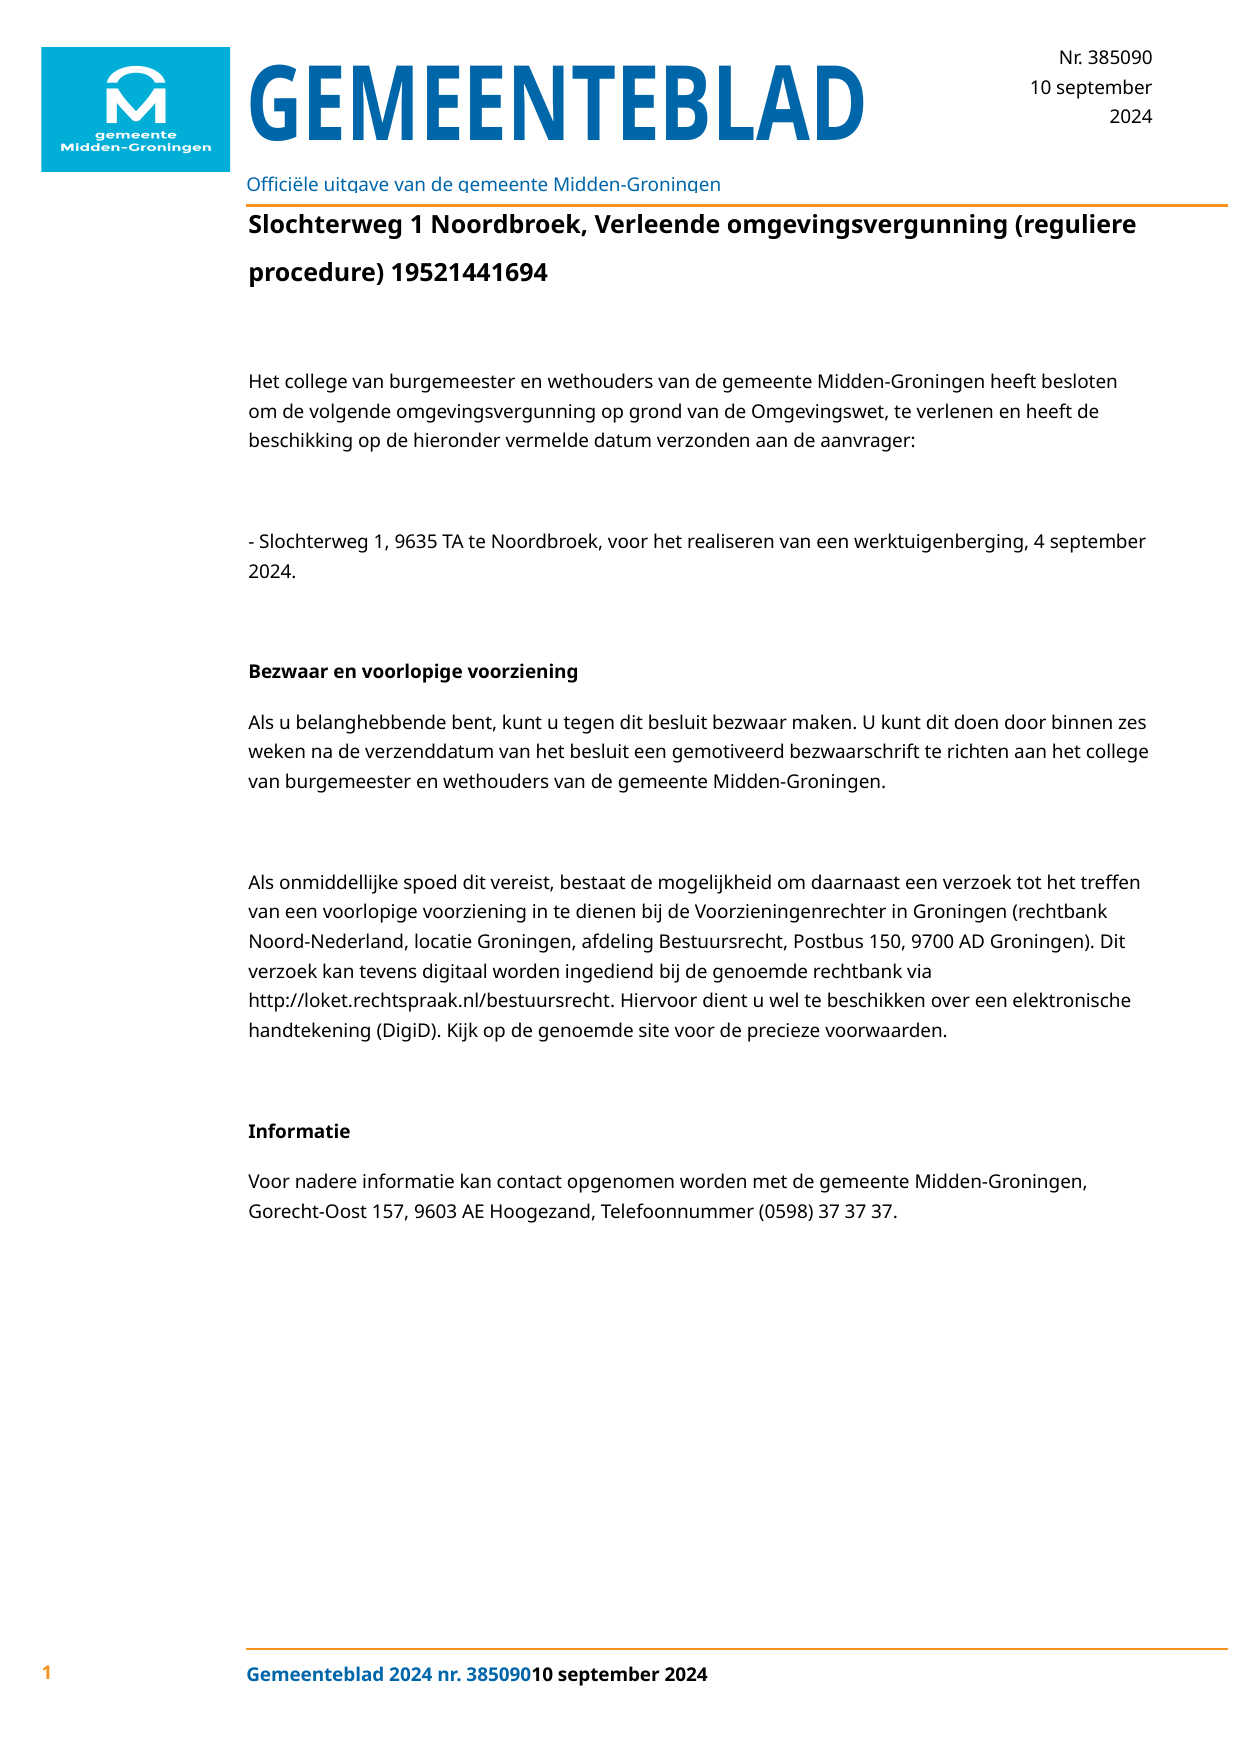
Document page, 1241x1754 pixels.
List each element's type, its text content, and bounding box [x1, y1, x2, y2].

picture [107, 89, 165, 122]
text Informatie [248, 1118, 1152, 1144]
text Als onmiddellijke spoed dit vereist, bestaat de mogelijkheid om daarnaast een verzoek tot het treffen van een voorlopige voorziening in te dienen bij de Voorzieningenrechter in Groningen (rechtbank Noord-Nederland, locatie Groningen, afdeling Bestuursrecht, Postbus 150, 9700 AD Groningen). Dit verzoek kan tevens digitaal worden ingediend bij de genoemde rechtbank via http://loket.rechtspraak.nl/bestuursrecht. Hiervoor dient u wel te beschikken over een elektronische handtekening (DigiD). Kijk op de genoemde site voor de precieze voorwaarden. [248, 869, 1152, 1043]
text Voor nadere informatie kan contact opgenomen worden met de gemeente Midden-Groningen, Gorecht-Oost 157, 9603 AE Hoogezand, Telefoonnummer (0598) 37 37 37. [248, 1168, 1152, 1224]
picture [108, 66, 164, 82]
text - Slochterweg 1, 9635 TA te Noordbroek, voor het realiseren van een werktuigenberging, 4 september 2024. [248, 528, 1152, 584]
text Slochterweg 1 Noordbroek, Verleende omgevingsvergunning (reguliere procedure) 19521441694 [248, 207, 1152, 288]
picture [184, 146, 190, 153]
text Het college van burgemeester en wethouders van de gemeente Midden-Groningen heeft besloten om de volgende omgevingsvergunning op grond van de Omgevingswet, te verlenen en heeft de beschikking op de hieronder vermelde datum verzonden aan de aanvrager: [248, 368, 1152, 453]
text Als u belanghebbende bent, kunt u tegen dit besluit bezwaar maken. U kunt dit doen door binnen zes weken na de verzenddatum van het besluit een gemotiveerd bezwaarschrift te richten aan het college van burgemeester en wethouders van de gemeente Midden-Groningen. [248, 709, 1152, 794]
text Bezwaar en voorlopige voorziening [248, 659, 1152, 684]
